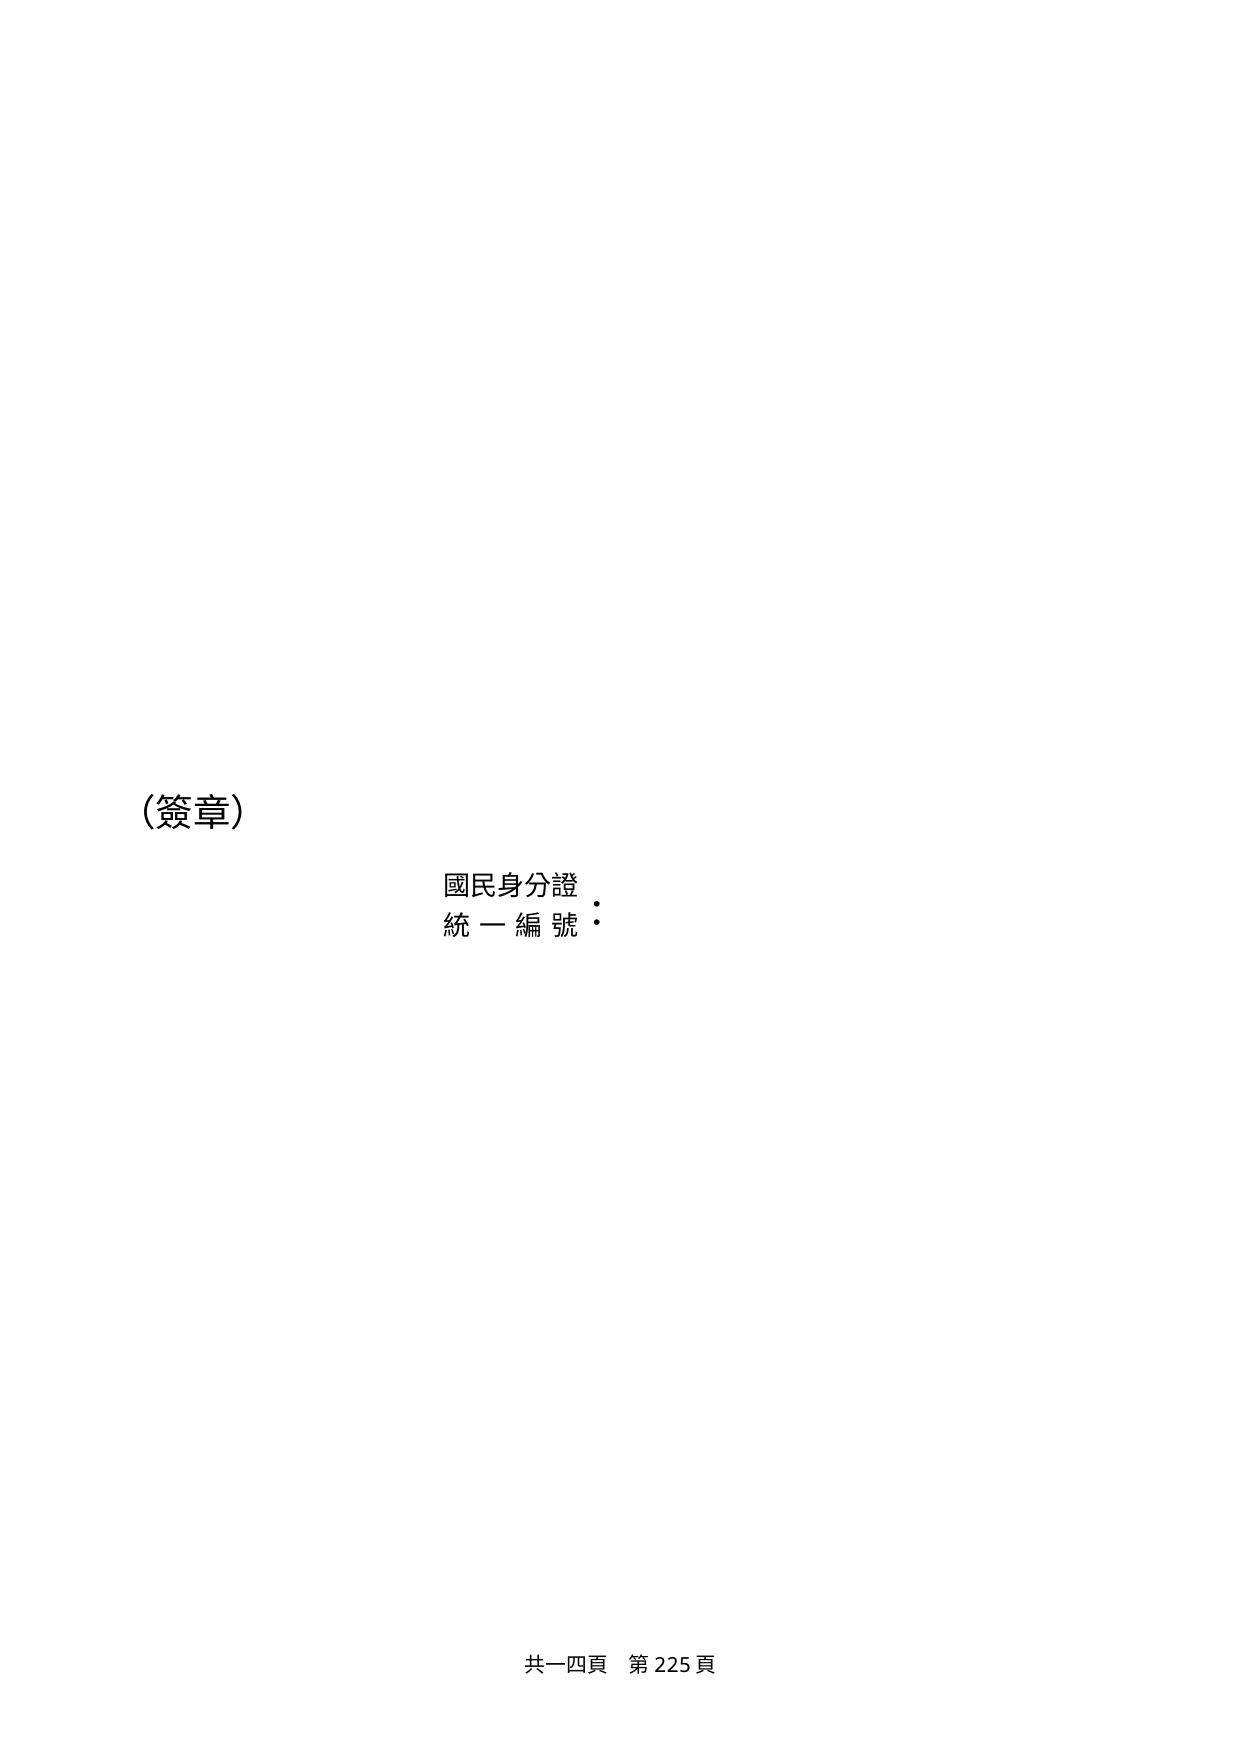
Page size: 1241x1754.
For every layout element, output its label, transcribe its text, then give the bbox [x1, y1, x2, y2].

text 國民身分證統一編號： [118, 831, 1122, 956]
text （簽章） [118, 768, 1122, 831]
